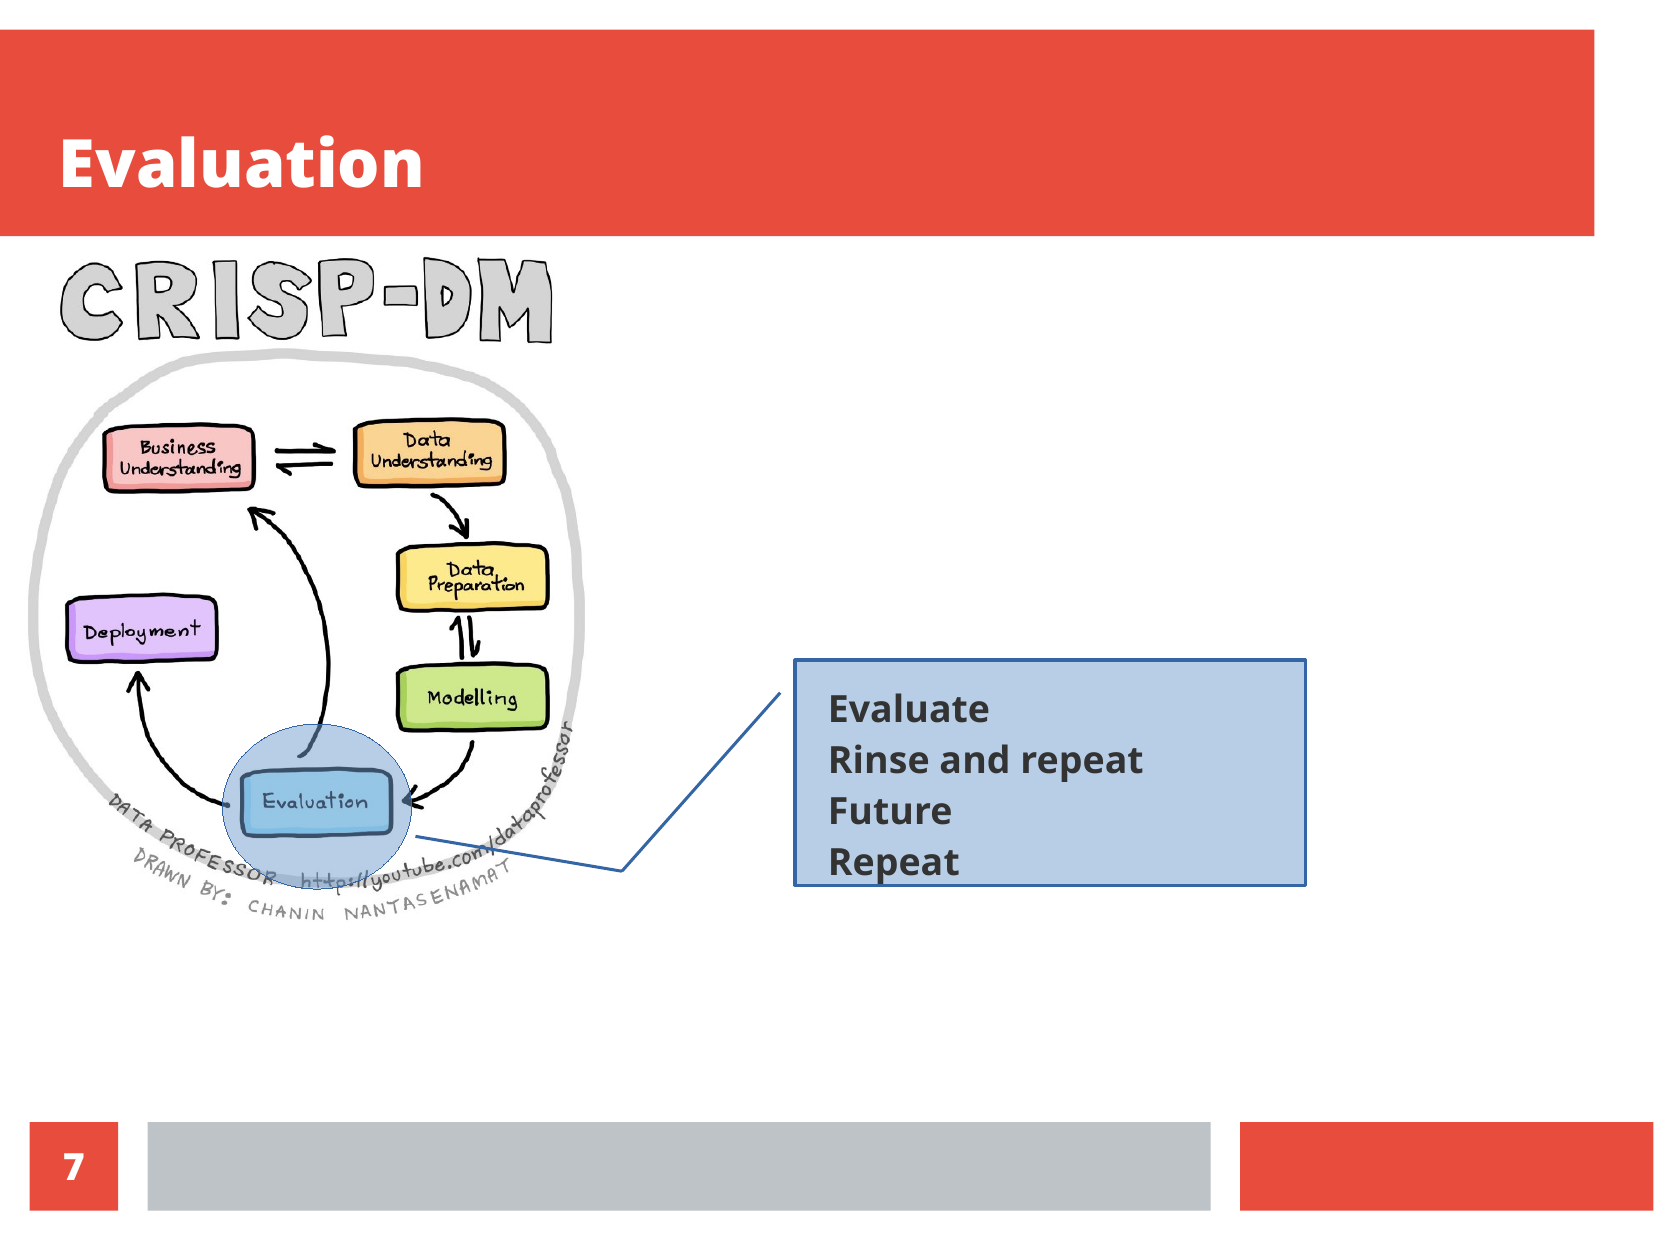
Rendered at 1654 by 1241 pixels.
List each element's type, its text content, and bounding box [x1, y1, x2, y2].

picture [12, 245, 597, 931]
title Evaluation [59, 59, 1595, 207]
text_box [415, 692, 781, 872]
text_box Evaluate Rinse and repeat Future Repeat [813, 675, 1294, 871]
text_box [222, 724, 412, 890]
text_box [795, 660, 1305, 885]
